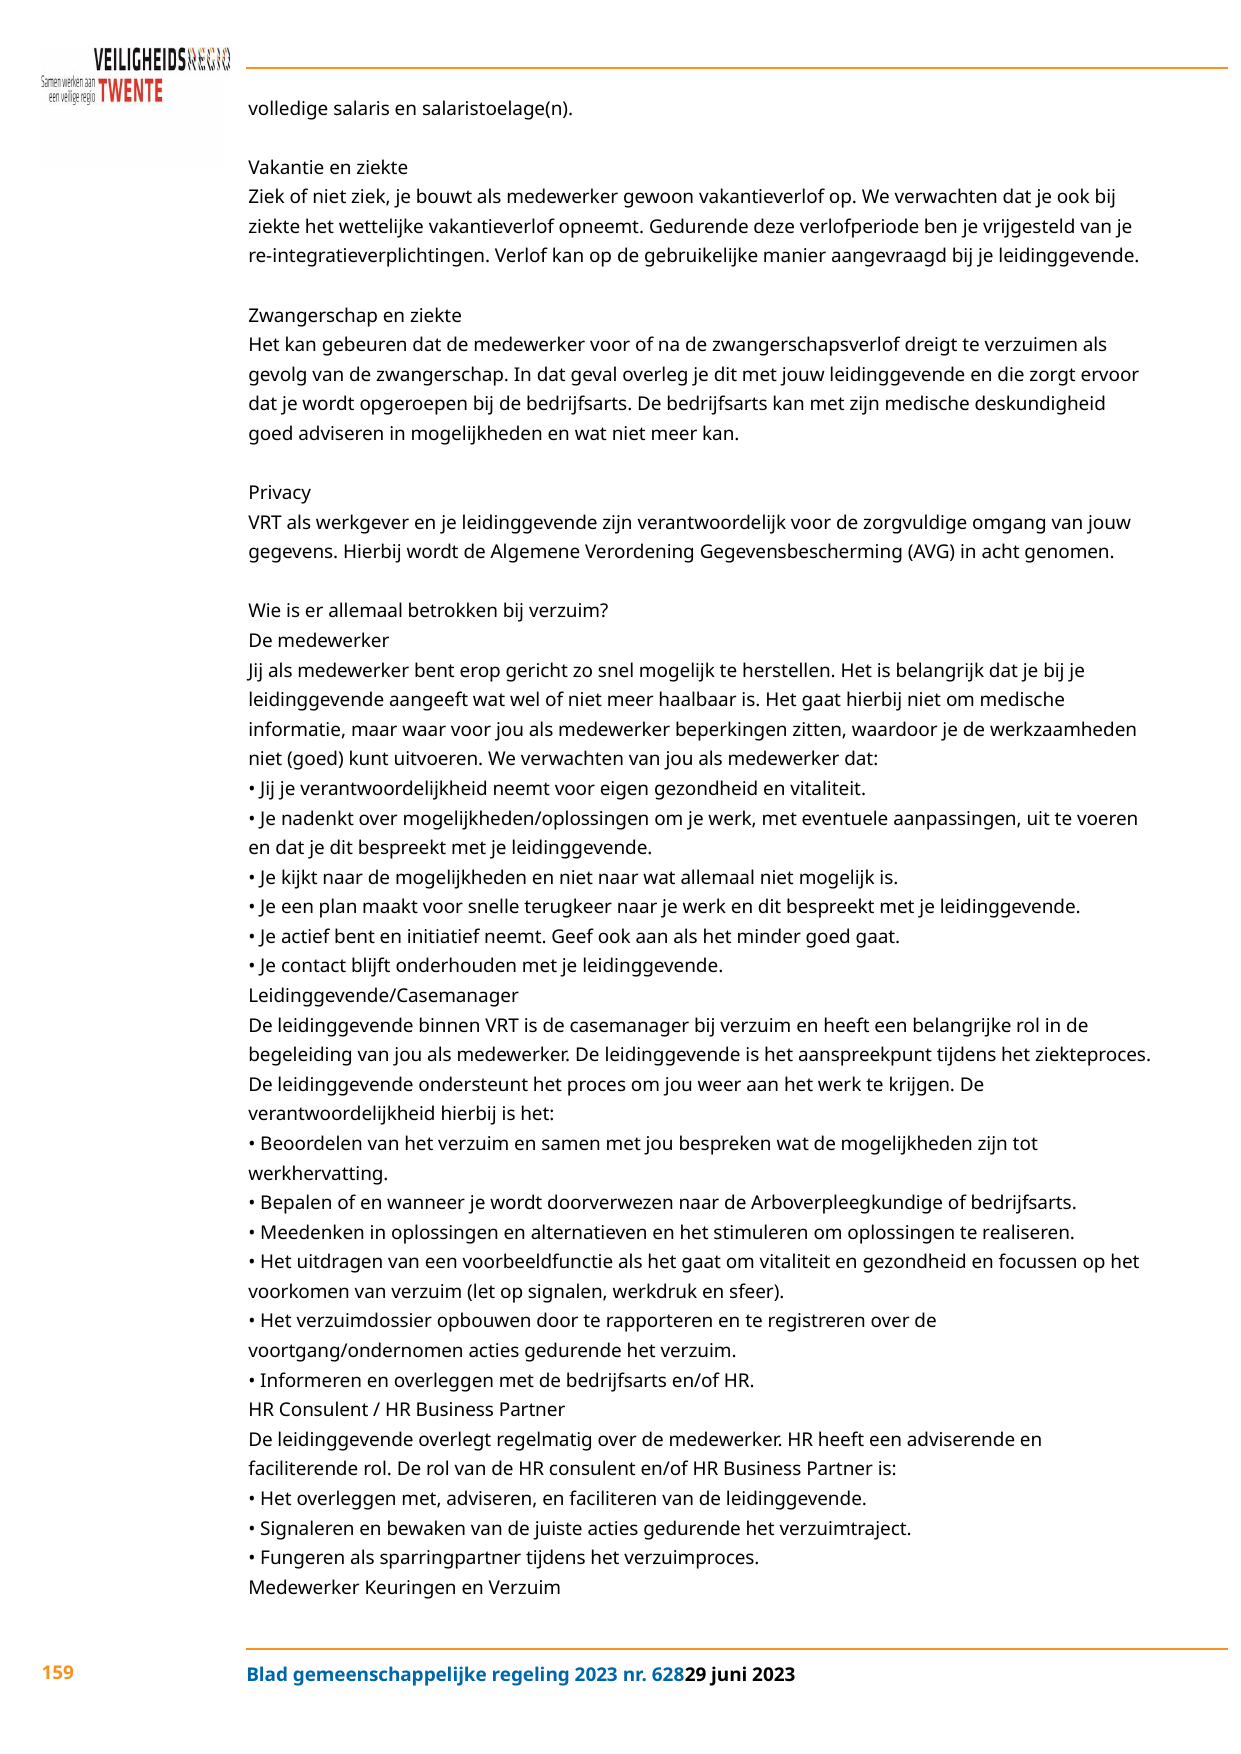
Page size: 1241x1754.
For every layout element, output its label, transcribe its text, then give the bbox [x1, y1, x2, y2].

text • Signaleren en bewaken van de juiste acties gedurende het verzuimtraject. [248, 1515, 1152, 1541]
text • Fungeren als sparringpartner tijdens het verzuimproces. [248, 1544, 1152, 1570]
text • Je contact blijft onderhouden met je leidinggevende. [248, 953, 1152, 978]
text Leidinggevende/Casemanager [248, 982, 1152, 1008]
text • Informeren en overleggen met de bedrijfsarts en/of HR. [248, 1367, 1152, 1393]
text Privacy [248, 479, 1152, 505]
text Het kan gebeuren dat de medewerker voor of na de zwangerschapsverlof dreigt te verzuimen als gevolg van de zwangerschap. In dat geval overleg je dit met jouw leidinggevende en die zorgt ervoor dat je wordt opgeroepen bij de bedrijfsarts. De bedrijfsarts kan met zijn medische deskundigheid goed adviseren in mogelijkheden en wat niet meer kan. [248, 331, 1152, 446]
text HR Consulent / HR Business Partner [248, 1396, 1152, 1422]
text • Je een plan maakt voor snelle terugkeer naar je werk en dit bespreekt met je leidinggevende. [248, 893, 1152, 919]
text De leidinggevende overlegt regelmatig over de medewerker. HR heeft een adviserende en faciliterende rol. De rol van de HR consulent en/of HR Business Partner is: [248, 1426, 1152, 1481]
text Ziek of niet ziek, je bouwt als medewerker gewoon vakantieverlof op. We verwachten dat je ook bij ziekte het wettelijke vakantieverlof opneemt. Gedurende deze verlofperiode ben je vrijgesteld van je re-integratieverplichtingen. Verlof kan op de gebruikelijke manier aangevraagd bij je leidinggevende. [248, 183, 1152, 268]
text De medewerker [248, 627, 1152, 653]
text De leidinggevende binnen VRT is de casemanager bij verzuim en heeft een belangrijke rol in de begeleiding van jou als medewerker. De leidinggevende is het aanspreekpunt tijdens het ziekteproces. De leidinggevende ondersteunt het proces om jou weer aan het werk te krijgen. De verantwoordelijkheid hierbij is het: [248, 1012, 1152, 1126]
text Wie is er allemaal betrokken bij verzuim? [248, 598, 1152, 623]
text • Het uitdragen van een voorbeeldfunctie als het gaat om vitaliteit en gezondheid en focussen op het voorkomen van verzuim (let op signalen, werkdruk en sfeer). [248, 1248, 1152, 1304]
text Jij als medewerker bent erop gericht zo snel mogelijk te herstellen. Het is belangrijk dat je bij je leidinggevende aangeeft wat wel of niet meer haalbaar is. Het gaat hierbij niet om medische informatie, maar waar voor jou als medewerker beperkingen zitten, waardoor je de werkzaamheden niet (goed) kunt uitvoeren. We verwachten van jou als medewerker dat: [248, 657, 1152, 771]
text • Je kijkt naar de mogelijkheden en niet naar wat allemaal niet mogelijk is. [248, 864, 1152, 890]
text VRT als werkgever en je leidinggevende zijn verantwoordelijk voor de zorgvuldige omgang van jouw gegevens. Hierbij wordt de Algemene Verordening Gegevensbescherming (AVG) in acht genomen. [248, 509, 1152, 564]
text Vakantie en ziekte [248, 154, 1152, 180]
text Zwangerschap en ziekte [248, 302, 1152, 328]
text Medewerker Keuringen en Verzuim [248, 1574, 1152, 1600]
text • Je nadenkt over mogelijkheden/oplossingen om je werk, met eventuele aanpassingen, uit te voeren en dat je dit bespreekt met je leidinggevende. [248, 805, 1152, 860]
text • Jij je verantwoordelijkheid neemt voor eigen gezondheid en vitaliteit. [248, 775, 1152, 801]
text • Het verzuimdossier opbouwen door te rapporteren en te registreren over de voortgang/ondernomen acties gedurende het verzuim. [248, 1308, 1152, 1363]
picture [41, 47, 231, 172]
text • Beoordelen van het verzuim en samen met jou bespreken wat de mogelijkheden zijn tot werkhervatting. [248, 1130, 1152, 1186]
text • Je actief bent en initiatief neemt. Geef ook aan als het minder goed gaat. [248, 923, 1152, 949]
text • Bepalen of en wanneer je wordt doorverwezen naar de Arboverpleegkundige of bedrijfsarts. [248, 1189, 1152, 1215]
text • Meedenken in oplossingen en alternatieven en het stimuleren om oplossingen te realiseren. [248, 1219, 1152, 1245]
text • Het overleggen met, adviseren, en faciliteren van de leidinggevende. [248, 1485, 1152, 1511]
text volledige salaris en salaristoelage(n). [248, 95, 1152, 121]
